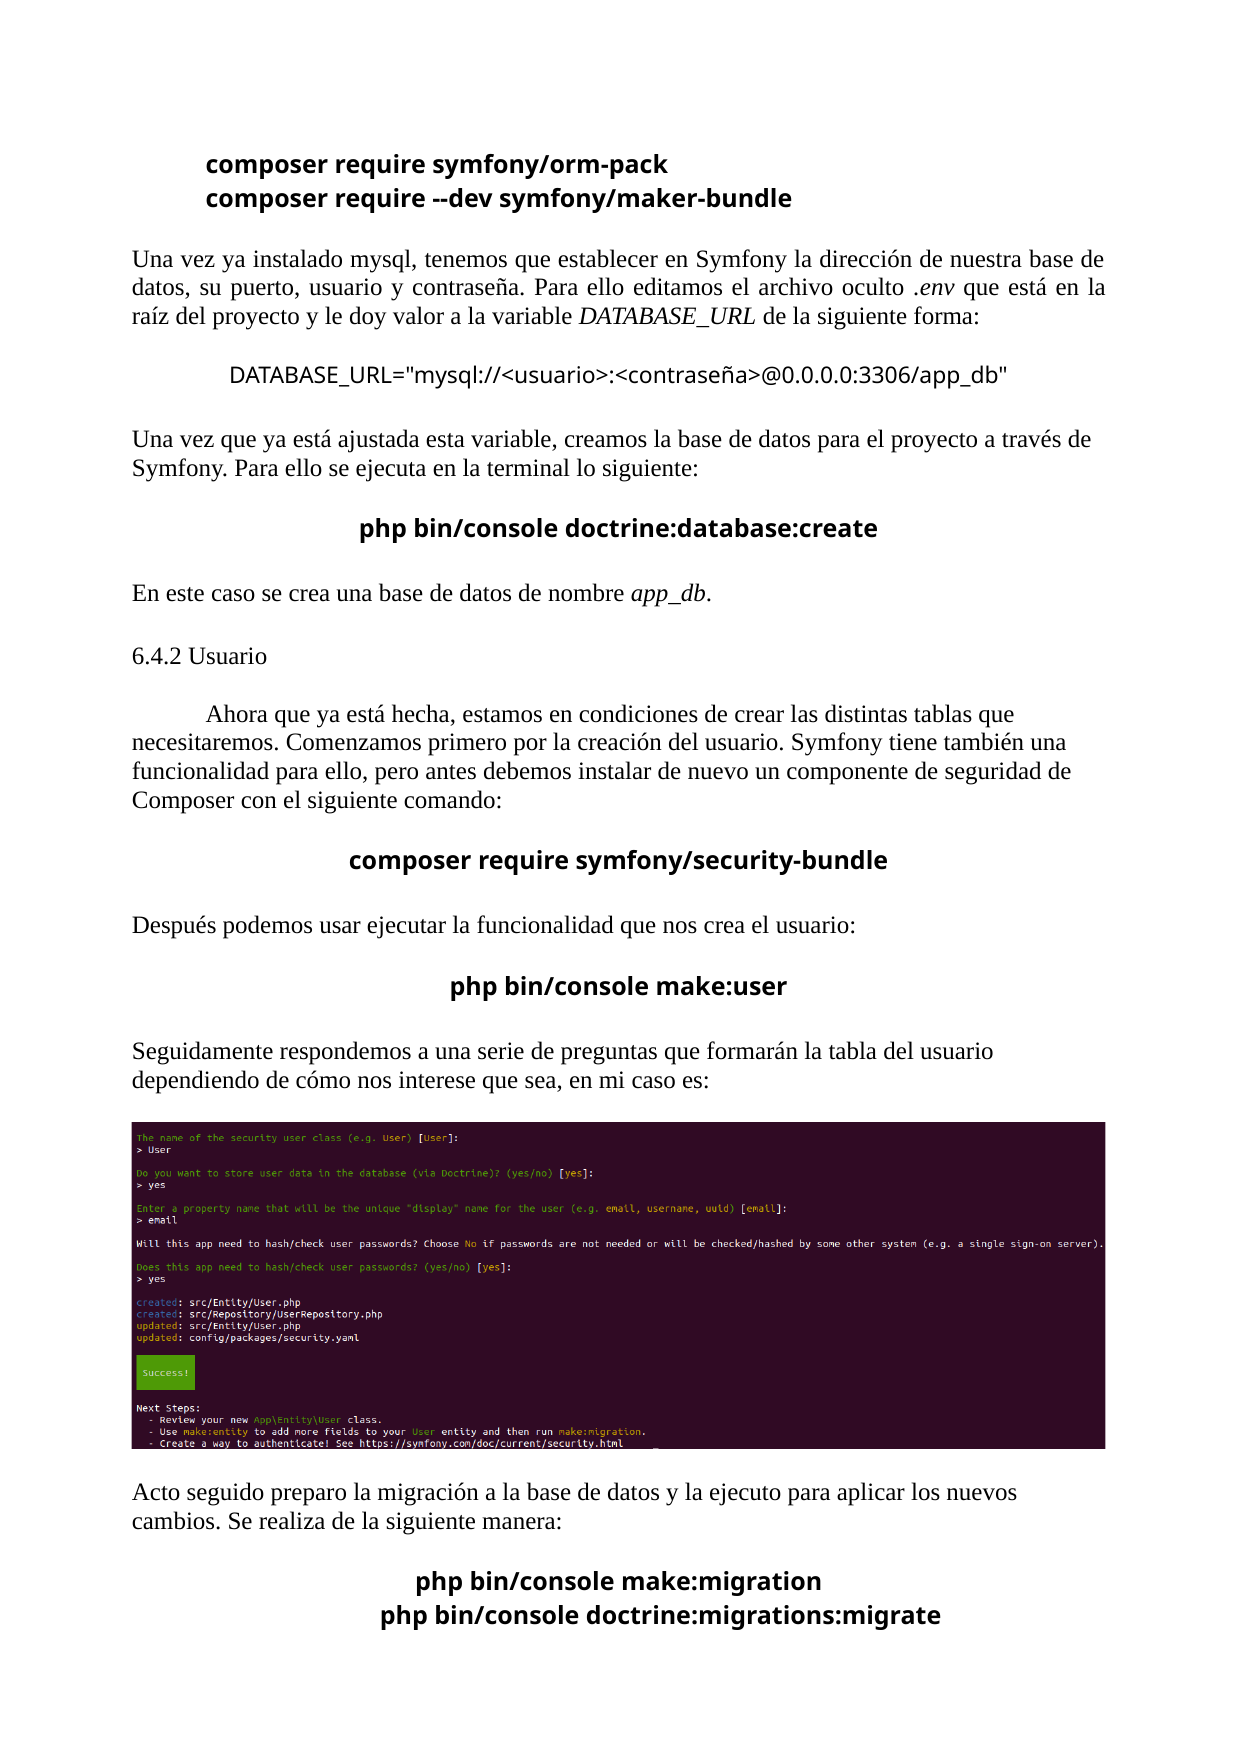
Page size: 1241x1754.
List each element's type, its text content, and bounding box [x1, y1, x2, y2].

text Después podemos usar ejecutar la funcionalidad que nos crea el usuario: [132, 911, 1106, 939]
text composer require symfony/orm-pack [132, 147, 1106, 181]
text composer require symfony/security-bundle [132, 842, 1106, 877]
text php bin/console doctrine:database:create [132, 510, 1106, 544]
picture [131, 1122, 1106, 1449]
text Una vez que ya está ajustada esta variable, creamos la base de datos para el proyecto a través de Symfony. Para ello se ejecuta en la terminal lo siguiente: [132, 424, 1106, 482]
text DATABASE_URL="mysql://<usuario>:<contraseña>@0.0.0.0:3306/app_db" [132, 359, 1106, 390]
text composer require --dev symfony/maker-bundle [132, 181, 1106, 215]
text php bin/console make:migration [132, 1564, 1106, 1598]
text Seguidamente respondemos a una serie de preguntas que formarán la tabla del usuario dependiendo de cómo nos interese que sea, en mi caso es: [132, 1036, 1106, 1094]
text php bin/console doctrine:migrations:migrate [132, 1598, 1106, 1632]
text 6.4.2 Usuario [132, 641, 1106, 670]
text Acto seguido preparo la migración a la base de datos y la ejecuto para aplicar los nuevos cambios. Se realiza de la siguiente manera: [132, 1477, 1106, 1535]
text php bin/console make:user [132, 968, 1106, 1002]
text En este caso se crea una base de datos de nombre app_db. [132, 578, 1106, 607]
text Una vez ya instalado mysql, tenemos que establecer en Symfony la dirección de nuestra base de datos, su puerto, usuario y contraseña. Para ello editamos el archivo oculto .env que está en la raíz del proyecto y le doy valor a la variable DATABASE_URL de la siguiente forma: [132, 244, 1106, 330]
text Ahora que ya está hecha, estamos en condiciones de crear las distintas tablas que necesitaremos. Comenzamos primero por la creación del usuario. Symfony tiene también una funcionalidad para ello, pero antes debemos instalar de nuevo un componente de seguridad de Composer con el siguiente comando: [132, 699, 1106, 814]
